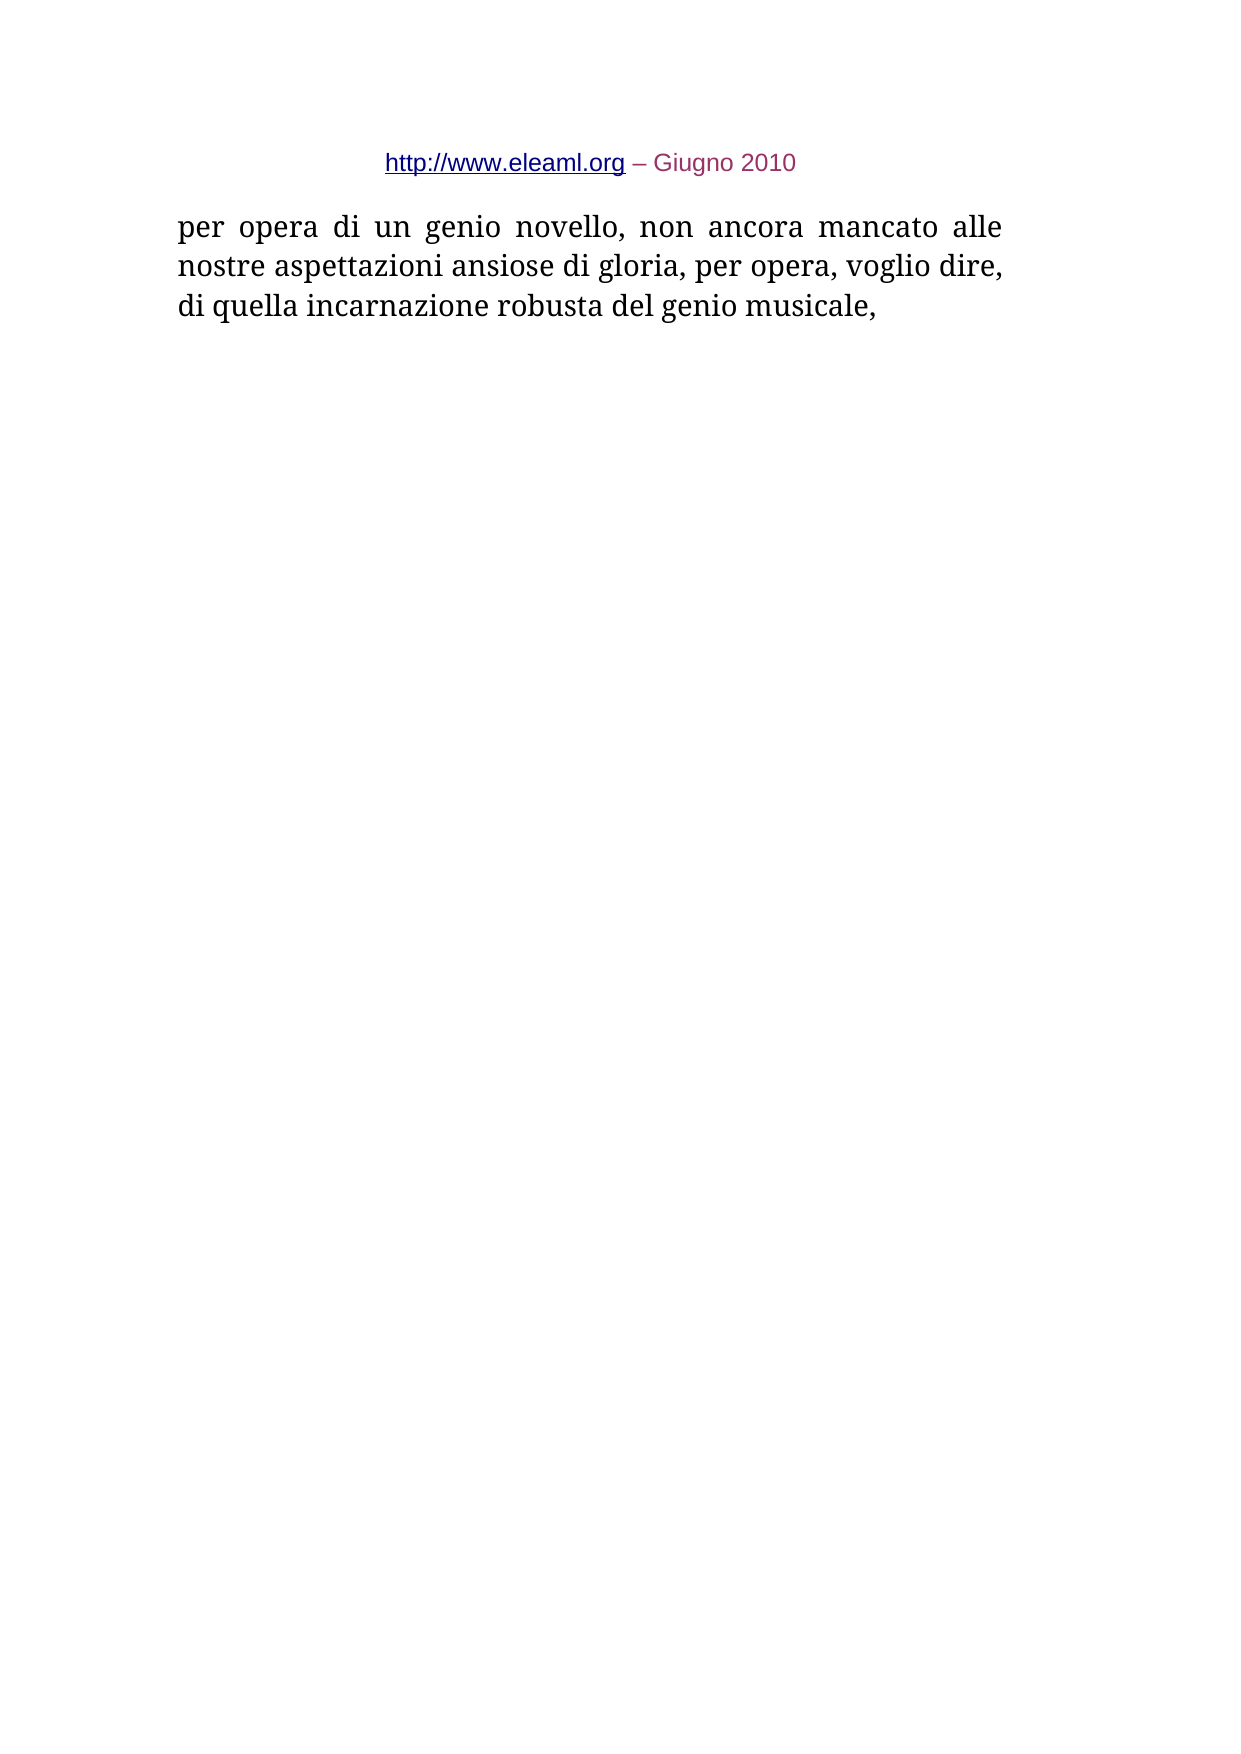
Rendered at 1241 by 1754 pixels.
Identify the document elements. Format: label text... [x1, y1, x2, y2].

text per opera di un genio novello, non ancora mancato alle nostre aspettazioni ansiose di gloria, per opera, voglio dire, di quella incarnazione robusta del genio musicale, [177, 206, 1004, 325]
